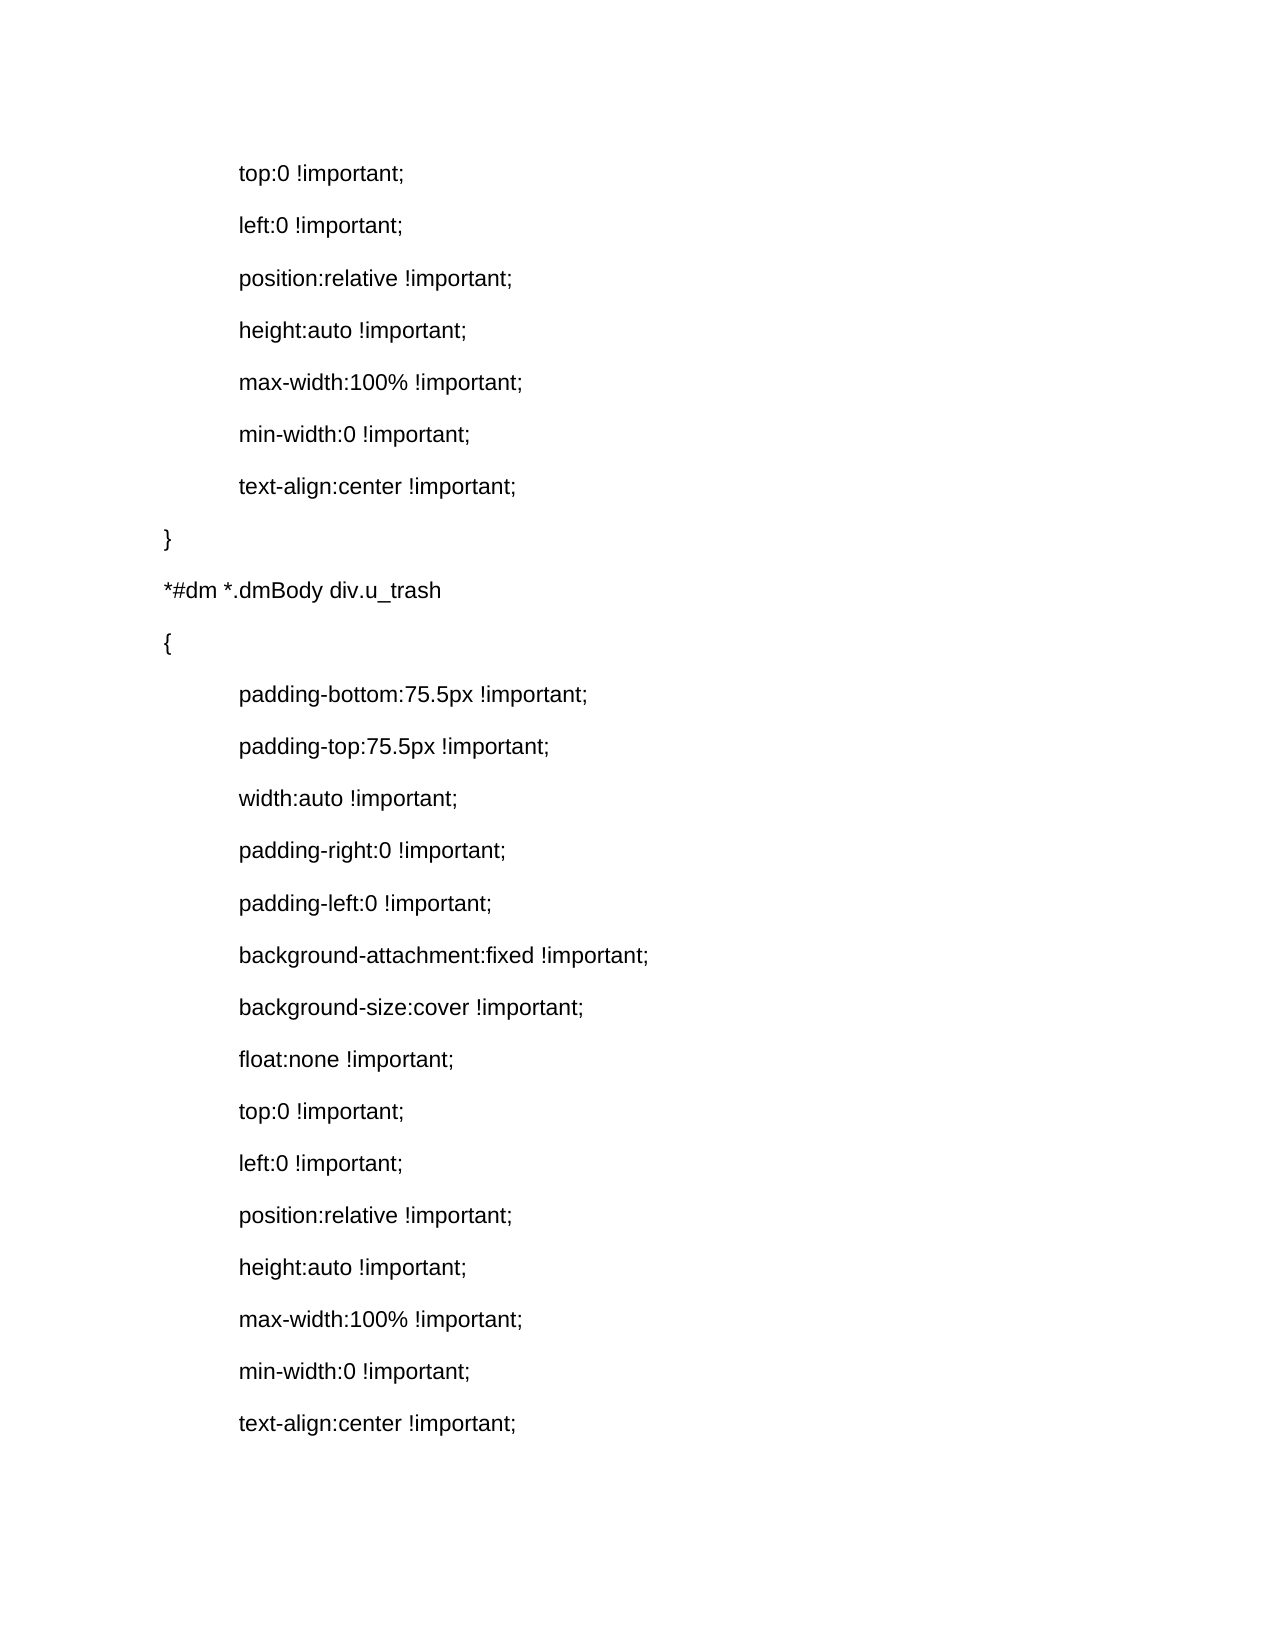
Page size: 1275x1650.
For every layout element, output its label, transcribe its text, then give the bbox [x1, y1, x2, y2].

table_cell height:auto !important; [153, 1244, 1125, 1296]
table_cell *#dm *.dmBody div.u_trash [153, 567, 1125, 619]
table_cell position:relative !important; [153, 1192, 1125, 1244]
table_cell max-width:100% !important; [153, 358, 1125, 410]
table_cell position:relative !important; [153, 254, 1125, 306]
table_cell { [153, 619, 1125, 671]
table_cell float:none !important; [153, 1035, 1125, 1087]
table_cell top:0 !important; [153, 150, 1125, 202]
table_cell background-size:cover !important; [153, 983, 1125, 1035]
table_cell width:auto !important; [153, 775, 1125, 827]
table_cell padding-left:0 !important; [153, 879, 1125, 931]
table_cell top:0 !important; [153, 1088, 1125, 1139]
table_cell padding-right:0 !important; [153, 827, 1125, 879]
table_cell padding-top:75.5px !important; [153, 723, 1125, 775]
table_cell left:0 !important; [153, 202, 1125, 254]
table_cell } [153, 515, 1125, 567]
table_cell background-attachment:fixed !important; [153, 931, 1125, 983]
table_cell left:0 !important; [153, 1140, 1125, 1192]
table_cell min-width:0 !important; [153, 1348, 1125, 1400]
table_cell text-align:center !important; [153, 1400, 1125, 1452]
table_cell text-align:center !important; [153, 463, 1125, 514]
table_cell min-width:0 !important; [153, 410, 1125, 462]
table_cell max-width:100% !important; [153, 1296, 1125, 1348]
table_cell height:auto !important; [153, 306, 1125, 358]
table_cell padding-bottom:75.5px !important; [153, 671, 1125, 723]
